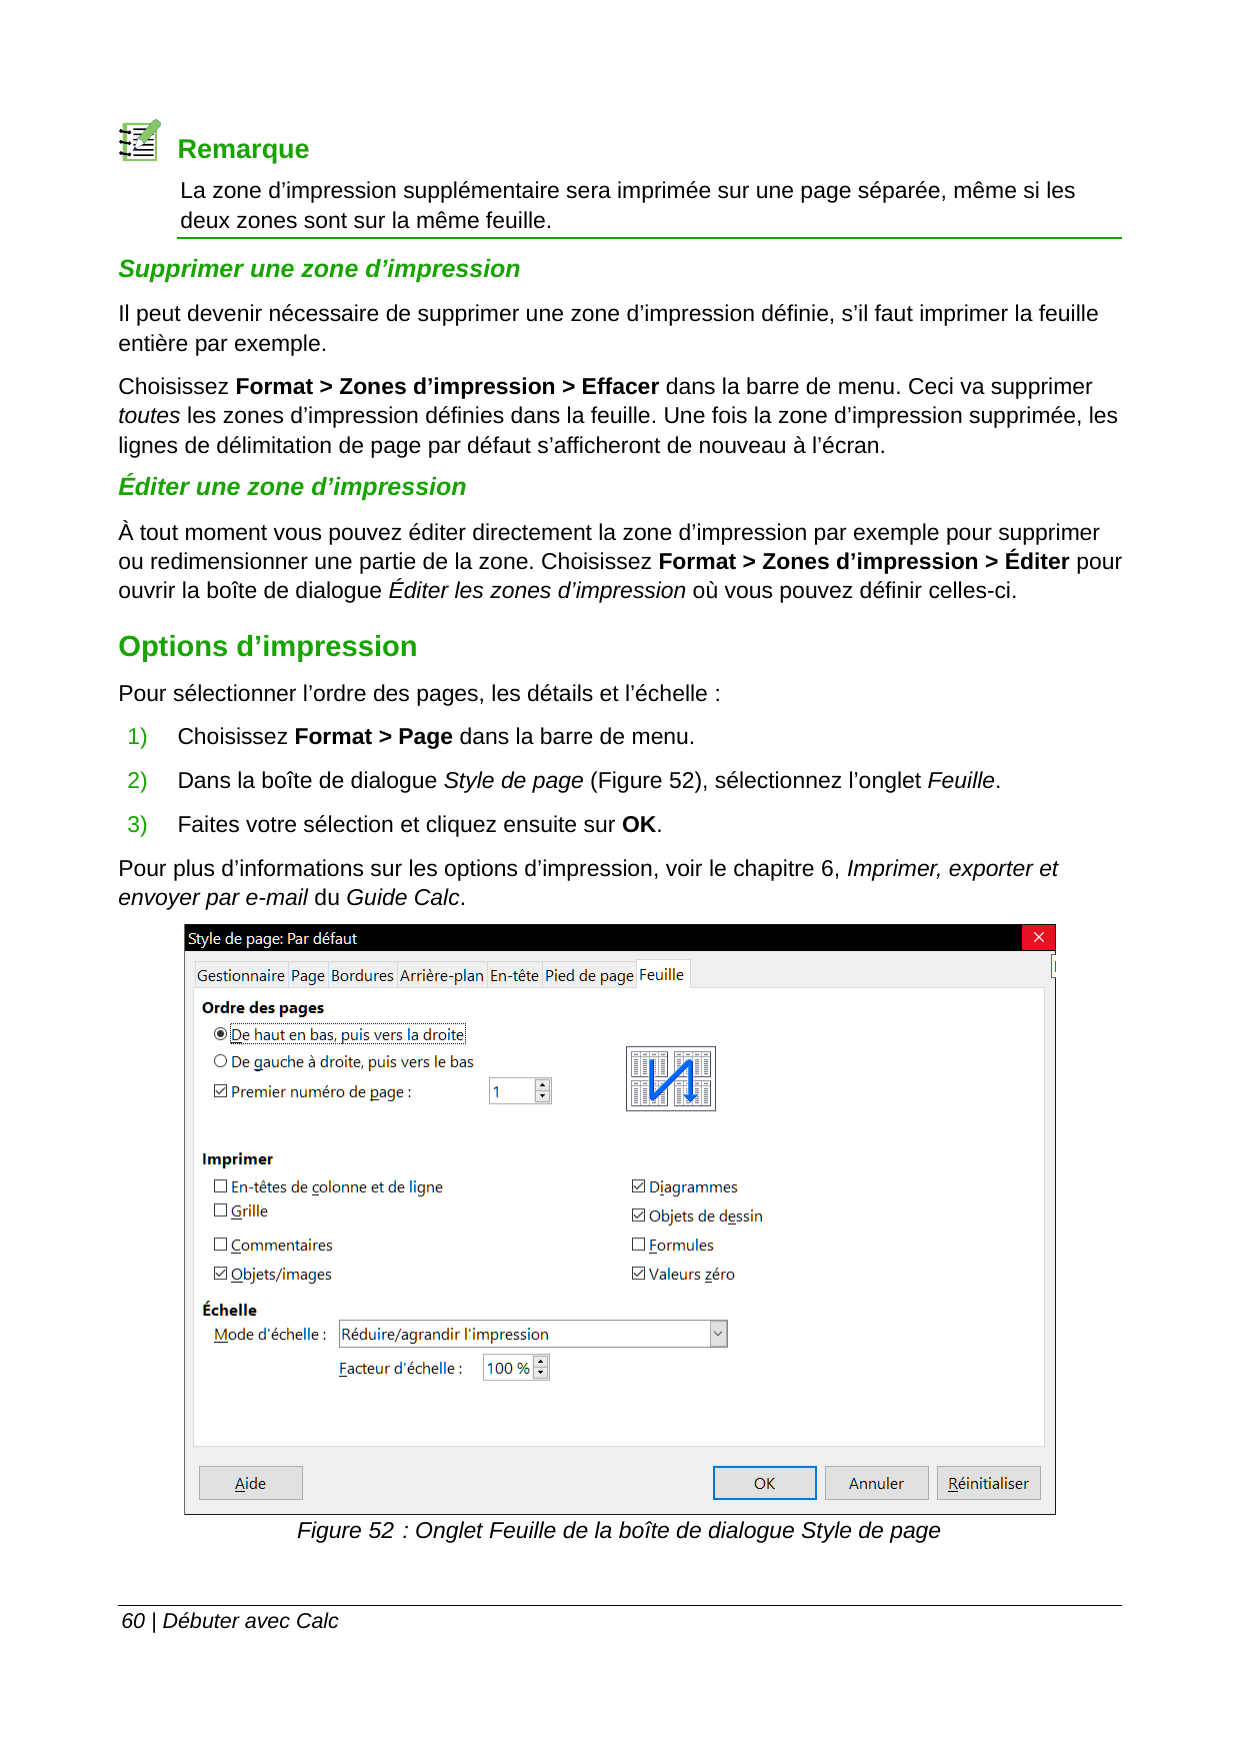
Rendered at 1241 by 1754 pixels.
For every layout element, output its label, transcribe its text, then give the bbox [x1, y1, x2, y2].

text Il peut devenir nécessaire de supprimer une zone d’impression définie, s’il faut imprimer la feuille entière par exemple. [118, 297, 1122, 356]
subtitle Éditer une zone d’impression [118, 472, 1122, 502]
subtitle Supprimer une zone d’impression [118, 254, 1122, 283]
list Choisissez Format > Page dans la barre de menu. [148, 720, 1122, 749]
text À tout moment vous pouvez éditer directement la zone d’impression par exemple pour supprimer ou redimensionner une partie de la zone. Choisissez Format > Zones d’impression > Éditer pour ouvrir la boîte de dialogue Éditer les zones d’impression où vous pouvez définir celles-ci. [118, 516, 1122, 604]
subtitle Options d’impression [118, 633, 1122, 662]
list Dans la boîte de dialogue Style de page (Figure 52), sélectionnez l’onglet Feuille. [148, 764, 1122, 793]
text Pour plus d’informations sur les options d’impression, voir le chapitre 6, Imprimer, exporter et envoyer par e-mail du Guide Calc. [118, 852, 1122, 910]
list Faites votre sélection et cliquez ensuite sur OK. [148, 808, 1122, 837]
text Figure 52 : Onglet Feuille de la boîte de dialogue Style de page [118, 1514, 1122, 1544]
text Choisissez Format > Zones d’impression > Effacer dans la barre de menu. Ceci va supprimer toutes les zones d’impression définies dans la feuille. Une fois la zone d’impression supprimée, les lignes de délimitation de page par défaut s’afficheront de nouveau à l’écran. [118, 370, 1122, 458]
picture [184, 924, 1056, 1515]
text Pour sélectionner l’ordre des pages, les détails et l’échelle : [118, 677, 1122, 706]
list Remarque [118, 118, 1122, 164]
text La zone d’impression supplémentaire sera imprimée sur une page séparée, même si les deux zones sont sur la même feuille. [177, 172, 1122, 237]
